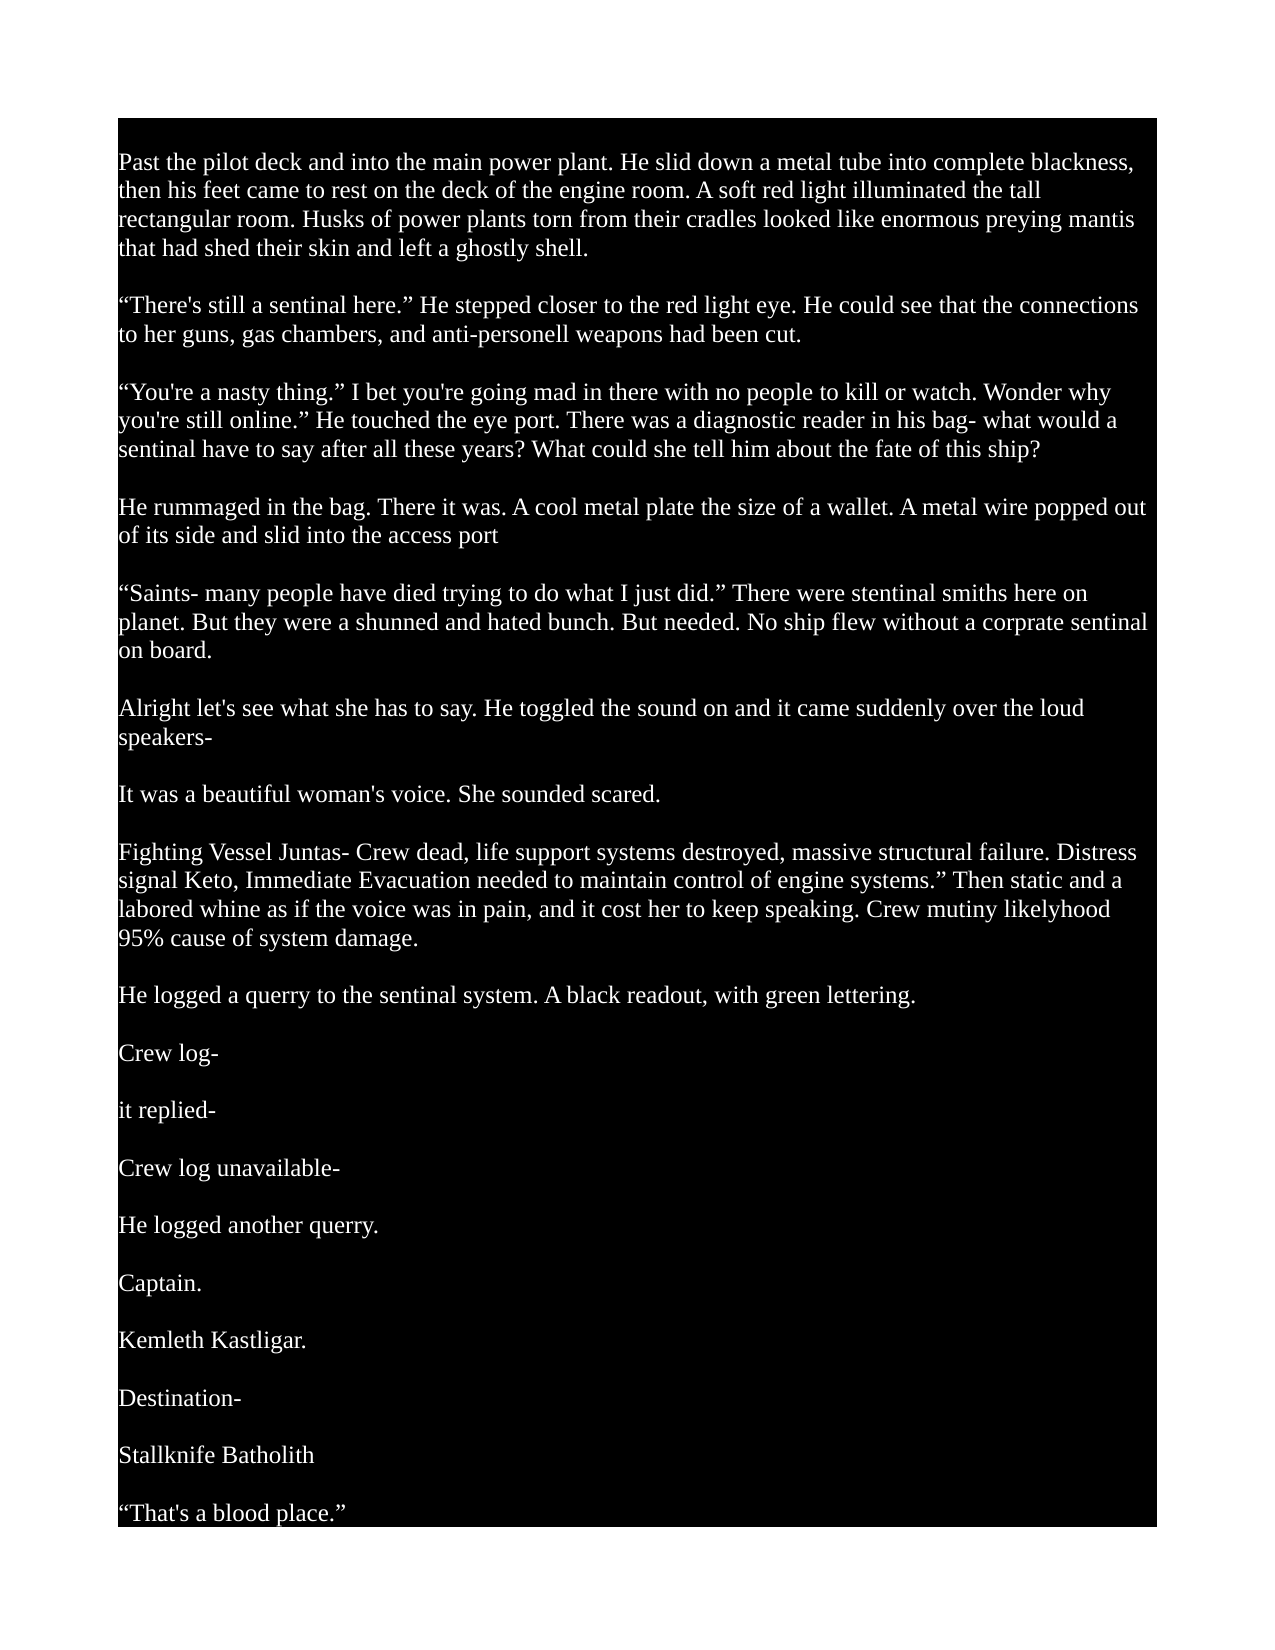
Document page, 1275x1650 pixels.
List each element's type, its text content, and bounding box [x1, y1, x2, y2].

text He logged a querry to the sentinal system. A black readout, with green lettering. [118, 981, 1157, 1009]
text Alright let's see what she has to say. He toggled the sound on and it came suddenly over the loud speakers- [118, 693, 1157, 751]
text He logged another querry. Captain. Kemleth Kastligar. [118, 1211, 1157, 1354]
text “You're a nasty thing.” I bet you're going mad in there with no people to kill or watch. Wonder why you're still online.” He touched the eye port. There was a diagnostic reader in his bag- what would a sentinal have to say after all these years? What could she tell him about the fate of this ship? He rummaged in the bag. There it was. A cool metal plate the size of a wallet. A metal wire popped out of its side and slid into the access port [118, 377, 1157, 549]
text “That's a blood place.” [118, 1498, 1157, 1527]
text Destination- Stallknife Batholith [118, 1383, 1157, 1469]
text “Saints- many people have died trying to do what I just did.” There were stentinal smiths here on planet. But they were a shunned and hated bunch. But needed. No ship flew without a corprate sentinal on board. [118, 578, 1157, 664]
text Past the pilot deck and into the main power plant. He slid down a metal tube into complete blackness, then his feet came to rest on the deck of the engine room. A soft red light illuminated the tall rectangular room. Husks of power plants torn from their cradles looked like enormous preying mantis that had shed their skin and left a ghostly shell. [118, 147, 1157, 262]
text Crew log- [118, 1038, 1157, 1067]
text “There's still a sentinal here.” He stepped closer to the red light eye. He could see that the connections to her guns, gas chambers, and anti-personell weapons had been cut. [118, 291, 1157, 348]
text It was a beautiful woman's voice. She sounded scared. Fighting Vessel Juntas- Crew dead, life support systems destroyed, massive structural failure. Distress signal Keto, Immediate Evacuation needed to maintain control of engine systems.” Then static and a labored whine as if the voice was in pain, and it cost her to keep speaking. Crew mutiny likelyhood 95% cause of system damage. [118, 779, 1157, 952]
text it replied- Crew log unavailable- [118, 1096, 1157, 1182]
